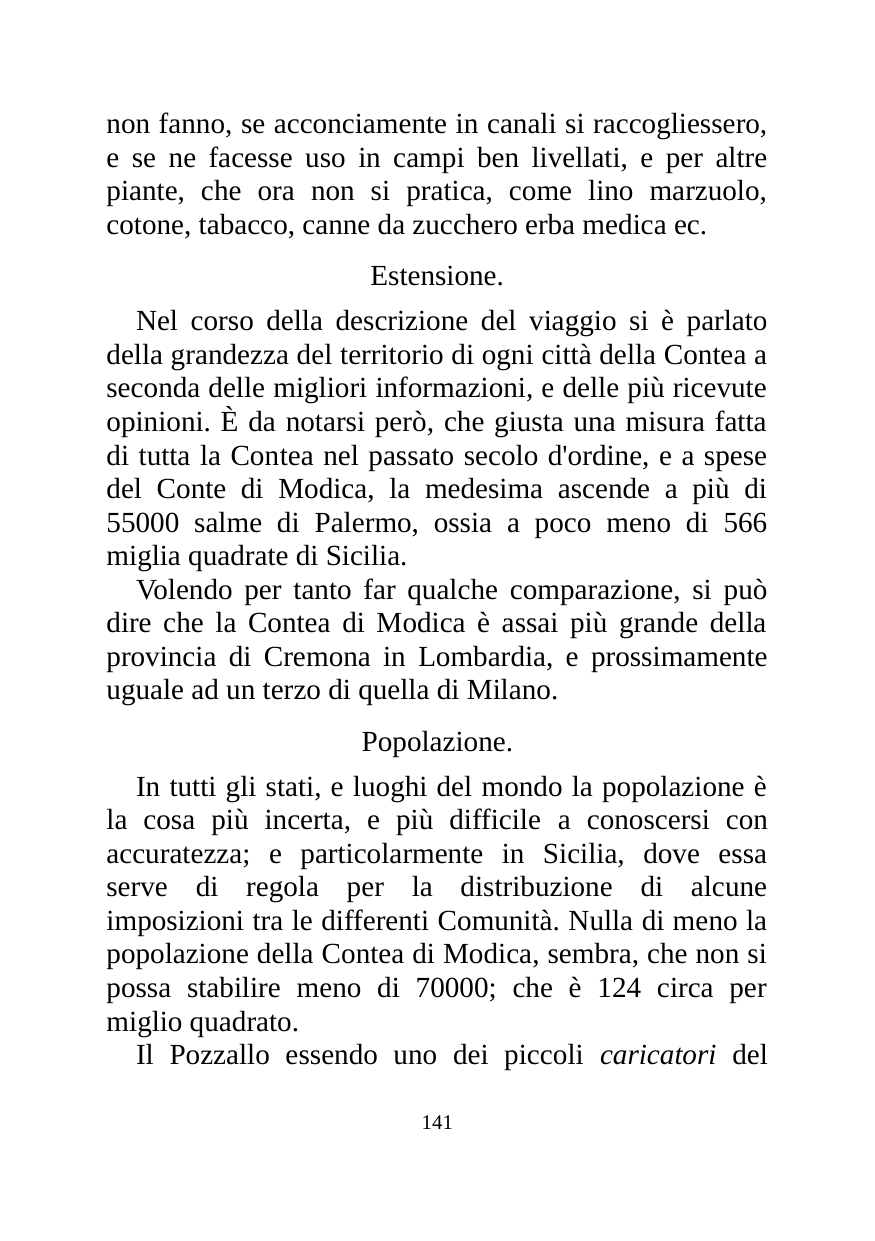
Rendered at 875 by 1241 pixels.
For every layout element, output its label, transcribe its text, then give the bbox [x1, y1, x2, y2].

subtitle Popolazione. [106, 724, 768, 757]
text In tutti gli stati, e luoghi del mondo la popolazione è la cosa più incerta, e più difficile a conoscersi con accuratezza; e particolarmente in Sicilia, dove essa serve di regola per la distribuzione di alcune imposizioni tra le differenti Comunità. Nulla di meno la popolazione della Contea di Modica, sembra, che non si possa stabilire meno di 70000; che è 124 circa per miglio quadrato. [106, 769, 768, 1037]
subtitle Estensione. [106, 258, 768, 292]
text Volendo per tanto far qualche comparazione, si può dire che la Contea di Modica è assai più grande della provincia di Cremona in Lombardia, e prossimamente uguale ad un terzo di quella di Milano. [106, 572, 768, 706]
text non fanno, se acconciamente in canali si raccogliessero, e se ne facesse uso in campi ben livellati, e per altre piante, che ora non si pratica, come lino marzuolo, cotone, tabacco, canne da zucchero erba medica ec. [106, 106, 768, 240]
text Nel corso della descrizione del viaggio si è parlato della grandezza del territorio di ogni città della Contea a seconda delle migliori informazioni, e delle più ricevute opinioni. È da notarsi però, che giusta una misura fatta di tutta la Contea nel passato secolo d'ordine, e a spese del Conte di Modica, la medesima ascende a più di 55000 salme di Palermo, ossia a poco meno di 566 miglia quadrate di Sicilia. [106, 303, 768, 572]
text Il Pozzallo essendo uno dei piccoli caricatori del [106, 1037, 768, 1071]
